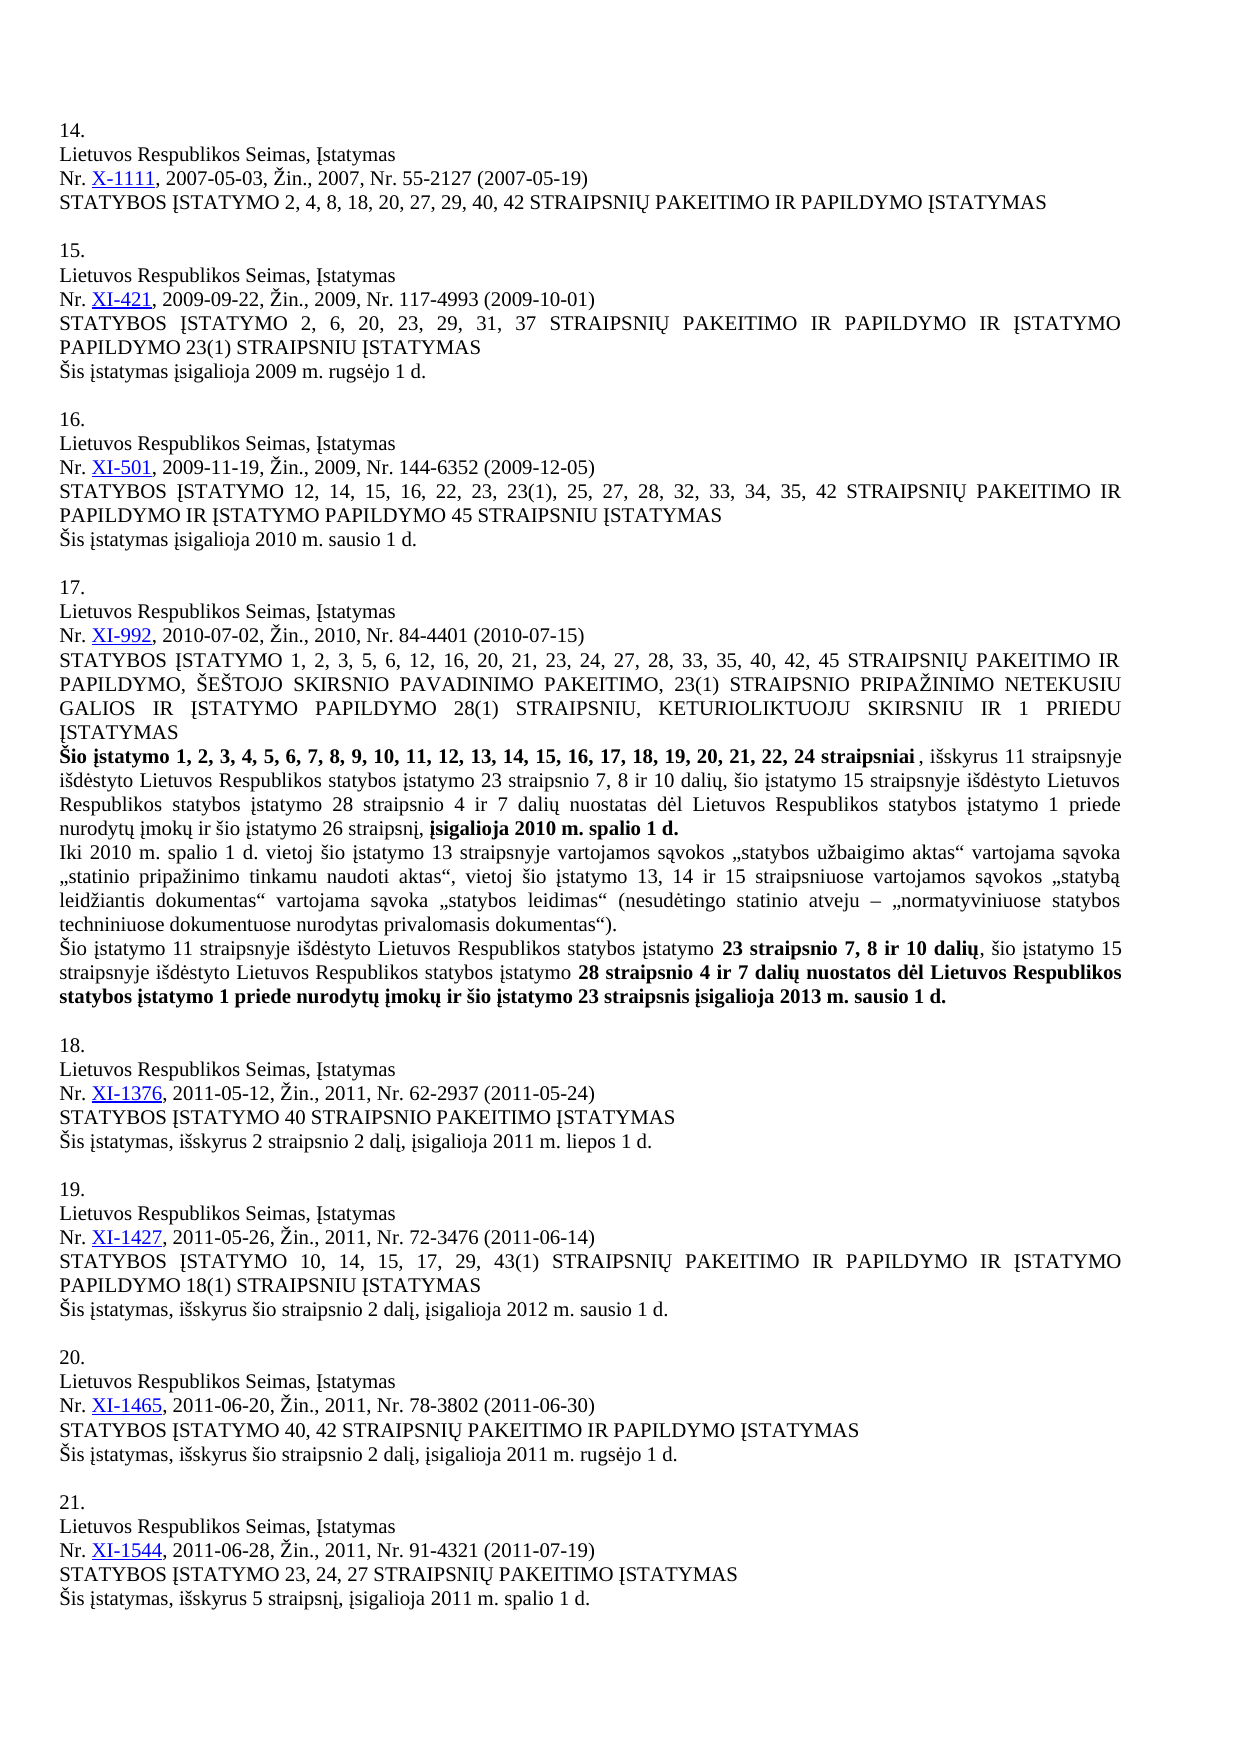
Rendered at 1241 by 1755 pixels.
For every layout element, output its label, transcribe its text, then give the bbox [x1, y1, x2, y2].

text STATYBOS ĮSTATYMO 40, 42 STRAIPSNIŲ PAKEITIMO IR PAPILDYMO ĮSTATYMAS [59, 1417, 1122, 1442]
text 17. [59, 575, 1122, 599]
text Nr. XI-992, 2010-07-02, Žin., 2010, Nr. 84-4401 (2010-07-15) [59, 623, 1122, 647]
text Lietuvos Respublikos Seimas, Įstatymas [59, 1369, 1122, 1393]
text 16. [59, 407, 1122, 431]
text 21. [59, 1490, 1122, 1514]
text STATYBOS ĮSTATYMO 40 STRAIPSNIO PAKEITIMO ĮSTATYMAS [59, 1105, 1122, 1129]
text Nr. XI-1465, 2011-06-20, Žin., 2011, Nr. 78-3802 (2011-06-30) [59, 1393, 1122, 1417]
text Šis įstatymas, išskyrus 5 straipsnį, įsigalioja 2011 m. spalio 1 d. [59, 1586, 1122, 1610]
text Šio įstatymo 11 straipsnyje išdėstyto Lietuvos Respublikos statybos įstatymo 23 straipsnio 7, 8 ir 10 dalių, šio įstatymo 15 straipsnyje išdėstyto Lietuvos Respublikos statybos įstatymo 28 straipsnio 4 ir 7 dalių nuostatos dėl Lietuvos Respublikos statybos įstatymo 1 priede nurodytų įmokų ir šio įstatymo 23 straipsnis įsigalioja 2013 m. sausio 1 d. [59, 936, 1122, 1008]
text 19. [59, 1177, 1122, 1201]
text STATYBOS ĮSTATYMO 2, 4, 8, 18, 20, 27, 29, 40, 42 STRAIPSNIŲ PAKEITIMO IR PAPILDYMO ĮSTATYMAS [59, 190, 1122, 214]
text STATYBOS ĮSTATYMO 10, 14, 15, 17, 29, 43(1) STRAIPSNIŲ PAKEITIMO IR PAPILDYMO IR ĮSTATYMO PAPILDYMO 18(1) STRAIPSNIU ĮSTATYMAS [59, 1249, 1122, 1297]
text 15. [59, 238, 1122, 262]
text Lietuvos Respublikos Seimas, Įstatymas [59, 1514, 1122, 1538]
text Šio įstatymo 1, 2, 3, 4, 5, 6, 7, 8, 9, 10, 11, 12, 13, 14, 15, 16, 17, 18, 19, 20, 21, 22, 24 straipsniai, išskyrus 11 straipsnyje išdėstyto Lietuvos Respublikos statybos įstatymo 23 straipsnio 7, 8 ir 10 dalių, šio įstatymo 15 straipsnyje išdėstyto Lietuvos Respublikos statybos įstatymo 28 straipsnio 4 ir 7 dalių nuostatas dėl Lietuvos Respublikos statybos įstatymo 1 priede nurodytų įmokų ir šio įstatymo 26 straipsnį, įsigalioja 2010 m. spalio 1 d. [59, 744, 1122, 840]
text Šis įstatymas, išskyrus 2 straipsnio 2 dalį, įsigalioja 2011 m. liepos 1 d. [59, 1129, 1122, 1153]
text STATYBOS ĮSTATYMO 2, 6, 20, 23, 29, 31, 37 STRAIPSNIŲ PAKEITIMO IR PAPILDYMO IR ĮSTATYMO PAPILDYMO 23(1) STRAIPSNIU ĮSTATYMAS [59, 311, 1122, 359]
text Nr. XI-1376, 2011-05-12, Žin., 2011, Nr. 62-2937 (2011-05-24) [59, 1081, 1122, 1105]
text Iki 2010 m. spalio 1 d. vietoj šio įstatymo 13 straipsnyje vartojamos sąvokos „statybos užbaigimo aktas“ vartojama sąvoka „statinio pripažinimo tinkamu naudoti aktas“, vietoj šio įstatymo 13, 14 ir 15 straipsniuose vartojamos sąvokos „statybą leidžiantis dokumentas“ vartojama sąvoka „statybos leidimas“ (nesudėtingo statinio atveju – „normatyviniuose statybos techniniuose dokumentuose nurodytas privalomasis dokumentas“). [59, 840, 1122, 936]
text Lietuvos Respublikos Seimas, Įstatymas [59, 1201, 1122, 1225]
text STATYBOS ĮSTATYMO 23, 24, 27 STRAIPSNIŲ PAKEITIMO ĮSTATYMAS [59, 1562, 1122, 1586]
text Lietuvos Respublikos Seimas, Įstatymas [59, 142, 1122, 166]
text Lietuvos Respublikos Seimas, Įstatymas [59, 431, 1122, 455]
text 18. [59, 1032, 1122, 1057]
text Šis įstatymas įsigalioja 2009 m. rugsėjo 1 d. [59, 359, 1122, 383]
text 20. [59, 1345, 1122, 1369]
text Lietuvos Respublikos Seimas, Įstatymas [59, 1057, 1122, 1081]
text Lietuvos Respublikos Seimas, Įstatymas [59, 262, 1122, 287]
text Lietuvos Respublikos Seimas, Įstatymas [59, 599, 1122, 623]
text Nr. X-1111, 2007-05-03, Žin., 2007, Nr. 55-2127 (2007-05-19) [59, 166, 1122, 190]
text Nr. XI-1544, 2011-06-28, Žin., 2011, Nr. 91-4321 (2011-07-19) [59, 1538, 1122, 1562]
text Šis įstatymas, išskyrus šio straipsnio 2 dalį, įsigalioja 2012 m. sausio 1 d. [59, 1297, 1122, 1321]
text Šis įstatymas įsigalioja 2010 m. sausio 1 d. [59, 527, 1122, 551]
text Nr. XI-501, 2009-11-19, Žin., 2009, Nr. 144-6352 (2009-12-05) [59, 455, 1122, 479]
text STATYBOS ĮSTATYMO 1, 2, 3, 5, 6, 12, 16, 20, 21, 23, 24, 27, 28, 33, 35, 40, 42, 45 STRAIPSNIŲ PAKEITIMO IR PAPILDYMO, ŠEŠTOJO SKIRSNIO PAVADINIMO PAKEITIMO, 23(1) STRAIPSNIO PRIPAŽINIMO NETEKUSIU GALIOS IR ĮSTATYMO PAPILDYMO 28(1) STRAIPSNIU, KETURIOLIKTUOJU SKIRSNIU IR 1 PRIEDU ĮSTATYMAS [59, 647, 1122, 744]
text STATYBOS ĮSTATYMO 12, 14, 15, 16, 22, 23, 23(1), 25, 27, 28, 32, 33, 34, 35, 42 STRAIPSNIŲ PAKEITIMO IR PAPILDYMO IR ĮSTATYMO PAPILDYMO 45 STRAIPSNIU ĮSTATYMAS [59, 479, 1122, 527]
text Nr. XI-421, 2009-09-22, Žin., 2009, Nr. 117-4993 (2009-10-01) [59, 287, 1122, 311]
text Šis įstatymas, išskyrus šio straipsnio 2 dalį, įsigalioja 2011 m. rugsėjo 1 d. [59, 1442, 1122, 1466]
text Nr. XI-1427, 2011-05-26, Žin., 2011, Nr. 72-3476 (2011-06-14) [59, 1225, 1122, 1249]
text 14. [59, 118, 1122, 142]
